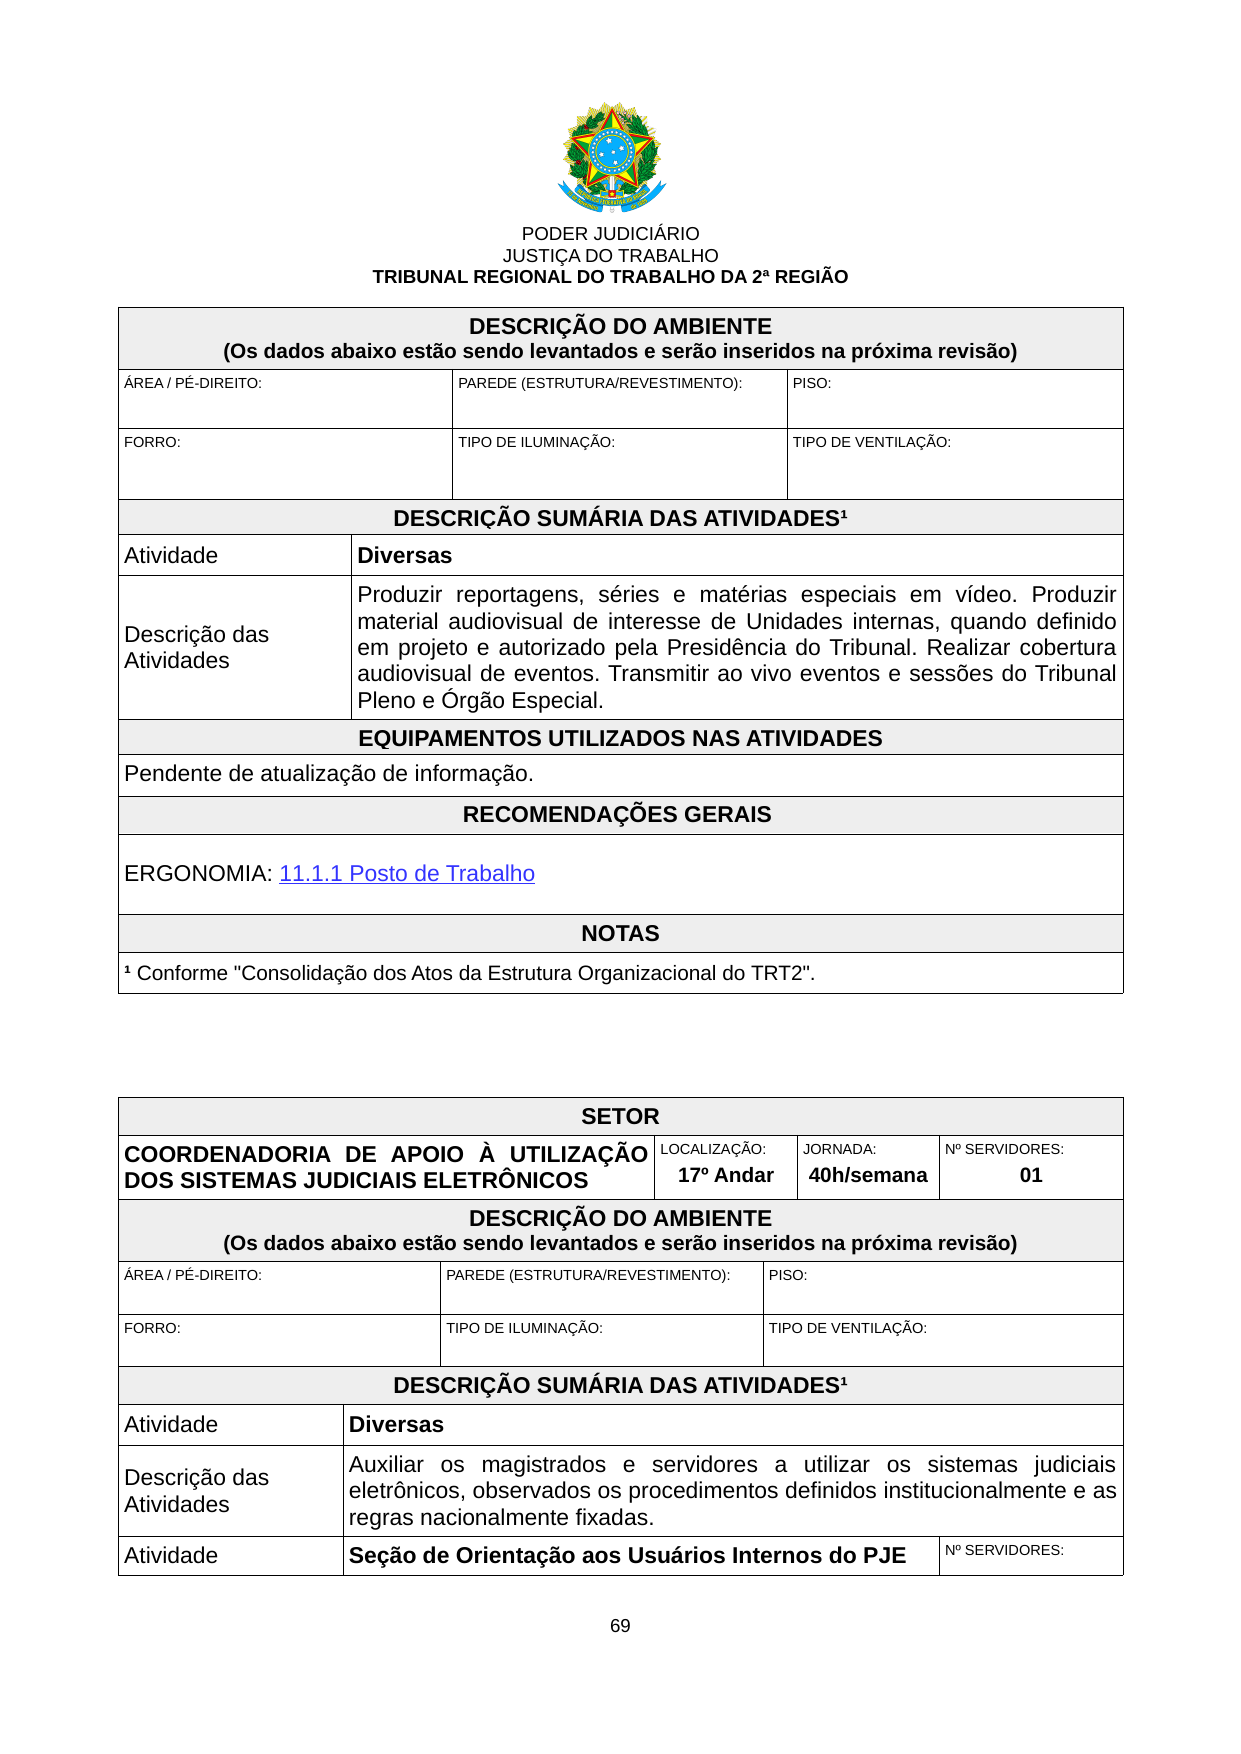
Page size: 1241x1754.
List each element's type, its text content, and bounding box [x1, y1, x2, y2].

table_cell NOTAS [119, 915, 1123, 952]
table_cell Atividade [119, 1537, 343, 1575]
table_cell Diversas [352, 535, 1123, 575]
table_cell JORNADA: 40h/semana [798, 1136, 939, 1199]
table_cell EQUIPAMENTOS UTILIZADOS NAS ATIVIDADES [119, 720, 1123, 754]
table_cell Nº SERVIDORES: [940, 1537, 1123, 1575]
table_cell Seção de Orientação aos Usuários Internos do PJE [344, 1537, 939, 1575]
table_cell LOCALIZAÇÃO: 17º Andar [655, 1136, 797, 1199]
table_cell Atividade [119, 1405, 343, 1445]
table_cell Nº SERVIDORES: 01 [940, 1136, 1123, 1199]
table_cell FORRO: [119, 429, 452, 498]
table_cell COORDENADORIA DE APOIO À UTILIZAÇÃO DOS SISTEMAS JUDICIAIS ELETRÔNICOS [119, 1136, 654, 1199]
table_cell TIPO DE ILUMINAÇÃO: [453, 429, 787, 498]
table_cell PISO: [788, 370, 1123, 428]
table_cell ¹ Conforme "Consolidação dos Atos da Estrutura Organizacional do TRT2". [119, 953, 1123, 993]
table_cell TIPO DE VENTILAÇÃO: [764, 1315, 1123, 1366]
table_cell Descrição das Atividades [119, 1446, 343, 1536]
table_cell Auxiliar os magistrados e servidores a utilizar os sistemas judiciais eletrônicos, observados os procedimentos definidos institucionalmente e as regras nacionalmente fixadas. [344, 1446, 1123, 1536]
table_cell Diversas [344, 1405, 1123, 1445]
table_cell PAREDE (ESTRUTURA/REVESTIMENTO): [453, 370, 787, 428]
table_cell DESCRIÇÃO DO AMBIENTE (Os dados abaixo estão sendo levantados e serão inseridos na próxima revisão) [119, 1200, 1123, 1261]
table_cell ÁREA / PÉ-DIREITO: [119, 370, 452, 428]
table_cell DESCRIÇÃO SUMÁRIA DAS ATIVIDADES¹ [119, 500, 1123, 534]
table_header SETOR [119, 1098, 1123, 1135]
table_cell Pendente de atualização de informação. [119, 755, 1123, 796]
table_cell ÁREA / PÉ-DIREITO: [119, 1262, 440, 1313]
table_cell FORRO: [119, 1315, 440, 1366]
table_cell DESCRIÇÃO SUMÁRIA DAS ATIVIDADES¹ [119, 1367, 1123, 1404]
table_cell Descrição das Atividades [119, 576, 351, 719]
table_cell PISO: [764, 1262, 1123, 1313]
table_cell PAREDE (ESTRUTURA/REVESTIMENTO): [441, 1262, 763, 1313]
table_cell DESCRIÇÃO DO AMBIENTE (Os dados abaixo estão sendo levantados e serão inseridos na próxima revisão) [119, 308, 1123, 369]
table_cell RECOMENDAÇÕES GERAIS [119, 797, 1123, 833]
table_cell TIPO DE ILUMINAÇÃO: [441, 1315, 763, 1366]
table_cell ERGONOMIA: 11.1.1 Posto de Trabalho [119, 835, 1123, 913]
table_cell TIPO DE VENTILAÇÃO: [788, 429, 1123, 498]
table_cell Produzir reportagens, séries e matérias especiais em vídeo. Produzir material audiovisual de interesse de Unidades internas, quando definido em projeto e autorizado pela Presidência do Tribunal. Realizar cobertura audiovisual de eventos. Transmitir ao vivo eventos e sessões do Tribunal Pleno e Órgão Especial. [352, 576, 1123, 719]
table_cell Atividade [119, 535, 351, 575]
